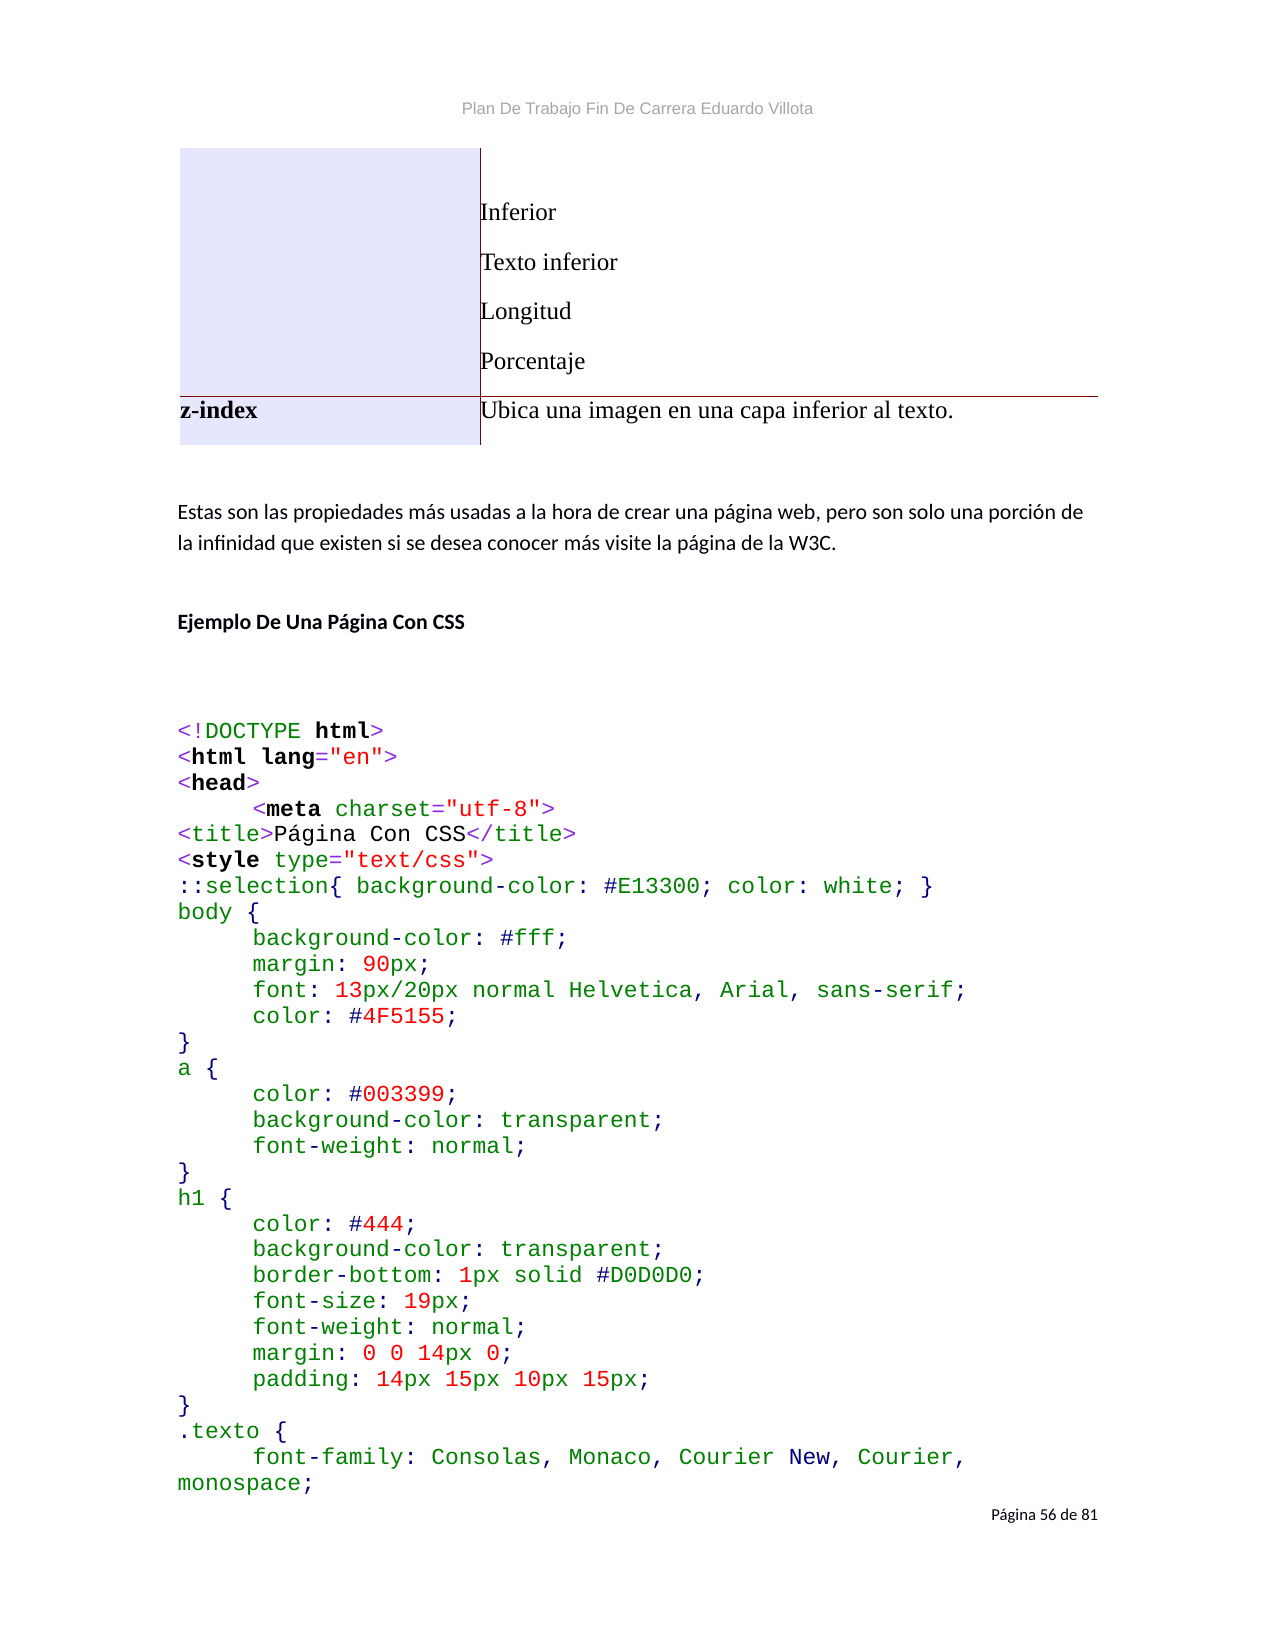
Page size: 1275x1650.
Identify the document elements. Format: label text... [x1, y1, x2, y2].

text h1 { [177, 1186, 1098, 1212]
table_cell Ubica una imagen en una capa inferior al texto. [481, 397, 1097, 445]
text Estas son las propiedades más usadas a la hora de crear una página web, pero son solo una porción de la infinidad que existen si se desea conocer más visite la página de la W3C. [177, 498, 1098, 556]
text color: #444; [177, 1212, 1098, 1238]
text } [177, 1030, 1098, 1056]
text a { [177, 1056, 1098, 1082]
text } [177, 1393, 1098, 1419]
table_cell [180, 148, 480, 396]
text font: 13px/20px normal Helvetica, Arial, sans-serif; [177, 978, 1098, 1004]
text <meta charset="utf-8"> [177, 797, 1098, 823]
text color: #003399; [177, 1082, 1098, 1108]
table_cell Longitud [481, 296, 1097, 346]
table_cell z-index [180, 397, 480, 445]
text margin: 90px; [177, 952, 1098, 978]
text font-weight: normal; [177, 1316, 1098, 1342]
text font-size: 19px; [177, 1290, 1098, 1316]
table_cell Porcentaje [481, 346, 1097, 396]
text background-color: transparent; [177, 1238, 1098, 1264]
text border-bottom: 1px solid #D0D0D0; [177, 1264, 1098, 1290]
text font-family: Consolas, Monaco, Courier New, Courier, monospace; [177, 1445, 1098, 1497]
text ::selection{ background-color: #E13300; color: white; } [177, 875, 1098, 901]
text <!DOCTYPE html> [177, 719, 1098, 745]
text color: #4F5155; [177, 1004, 1098, 1030]
text padding: 14px 15px 10px 15px; [177, 1367, 1098, 1393]
text background-color: transparent; [177, 1108, 1098, 1134]
text background-color: #fff; [177, 927, 1098, 952]
table_cell [481, 148, 1097, 197]
text .texto { [177, 1419, 1098, 1445]
text font-weight: normal; [177, 1134, 1098, 1160]
table_cell Inferior [481, 197, 1097, 247]
text <style type="text/css"> [177, 849, 1098, 875]
text margin: 0 0 14px 0; [177, 1342, 1098, 1367]
text <head> [177, 771, 1098, 797]
text Ejemplo De Una Página Con CSS [177, 608, 1098, 635]
text <html lang="en"> [177, 745, 1098, 771]
table_cell Texto inferior [481, 247, 1097, 296]
text <title>Página Con CSS</title> [177, 823, 1098, 849]
text body { [177, 901, 1098, 927]
text } [177, 1160, 1098, 1186]
